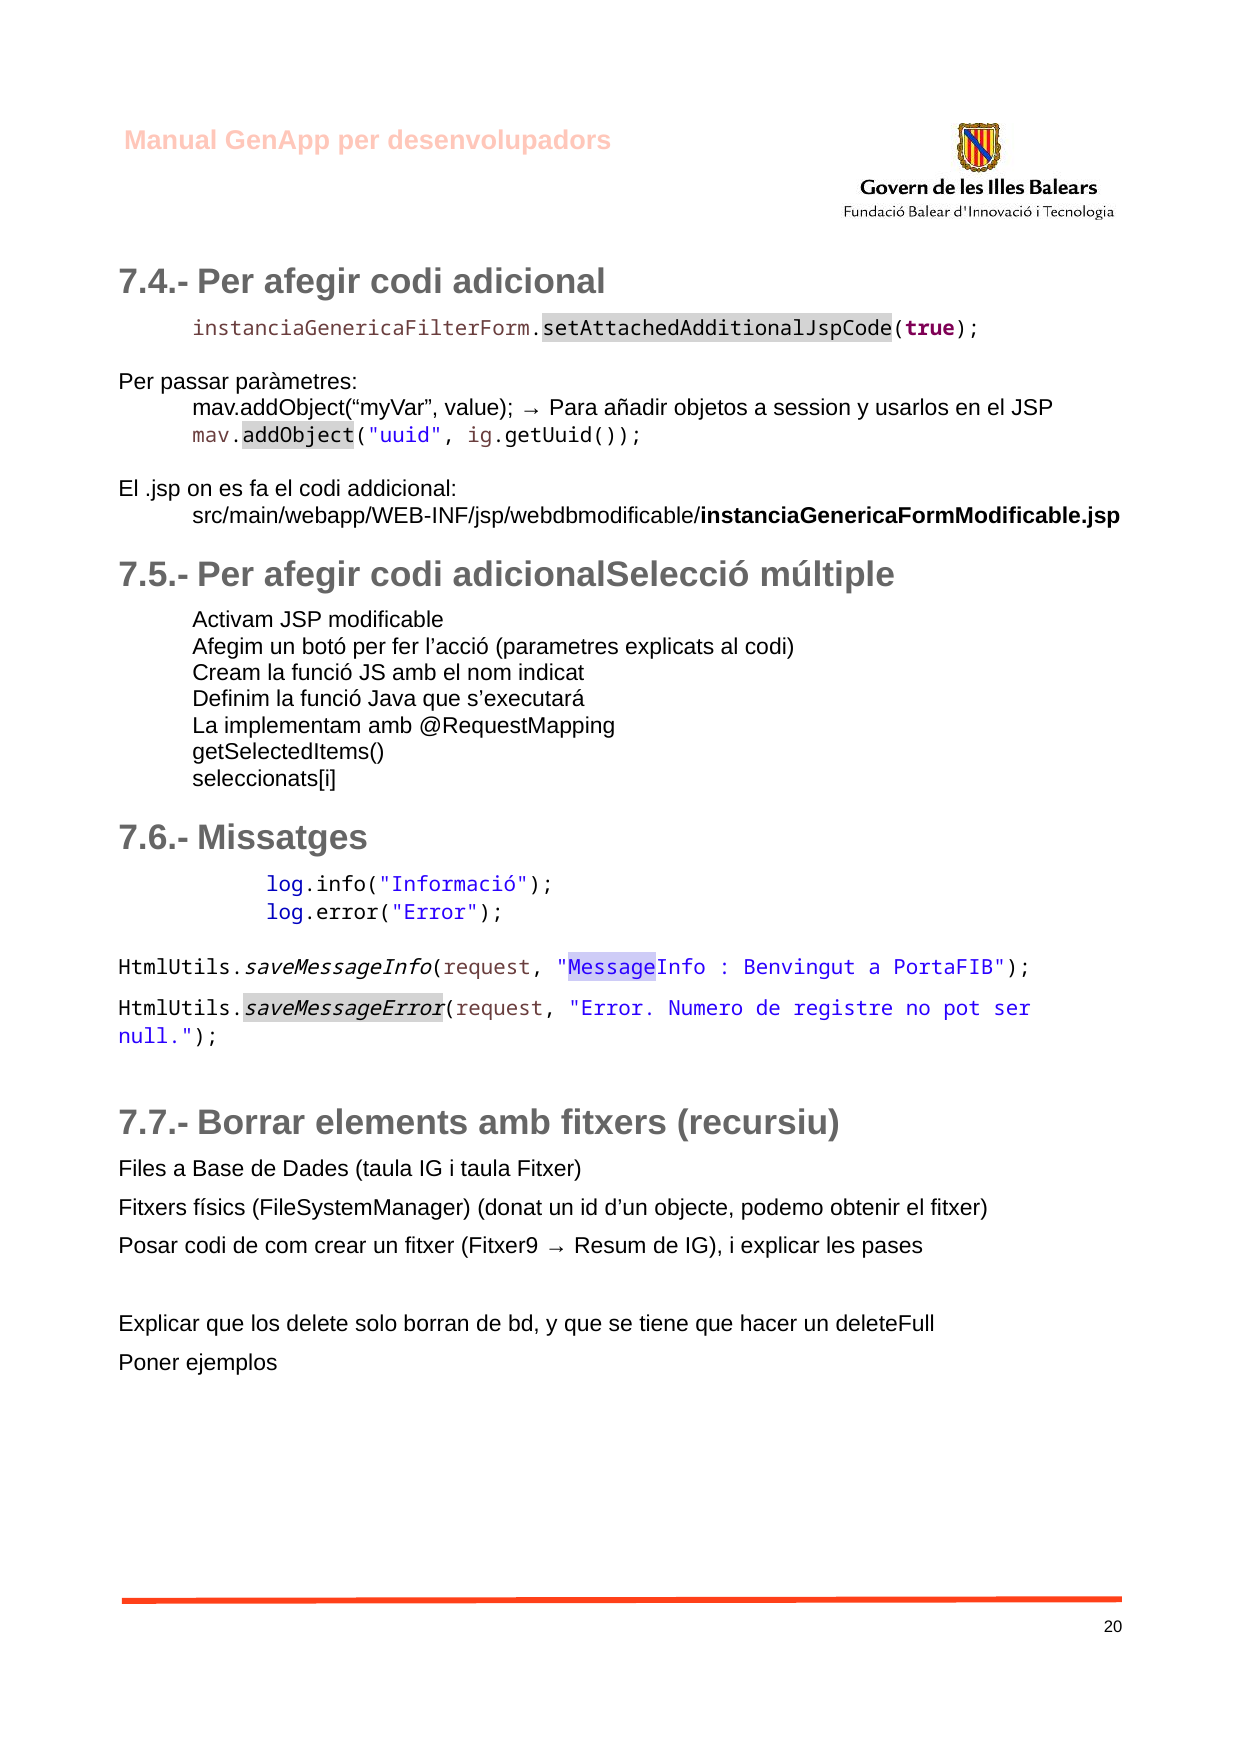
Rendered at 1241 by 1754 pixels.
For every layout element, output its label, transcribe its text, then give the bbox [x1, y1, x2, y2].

subtitle Per afegir codi adicionalSelecció múltiple [118, 553, 1122, 594]
subtitle Borrar elements amb fitxers (recursiu) [118, 1101, 1122, 1142]
text log.info("Informació"); [118, 869, 1122, 897]
text Definim la funció Java que s’executará [118, 685, 1122, 712]
subtitle Per afegir codi adicional [118, 260, 1122, 301]
text Afegim un botó per fer l’acció (parametres explicats al codi) [118, 633, 1122, 659]
text mav.addObject(“myVar”, value); → Para añadir objetos a session y usarlos en el JSP [118, 394, 1122, 421]
text HtmlUtils.saveMessageError(request, "Error. Numero de registre no pot ser null."); [118, 993, 1122, 1050]
text Files a Base de Dades (taula IG i taula Fitxer) [118, 1155, 1122, 1181]
text La implementam amb @RequestMapping [118, 712, 1122, 738]
text HtmlUtils.saveMessageInfo(request, "MessageInfo : Benvingut a PortaFIB"); [118, 952, 1122, 981]
text Cream la funció JS amb el nom indicat [118, 659, 1122, 685]
text src/main/webapp/WEB-INF/jsp/webdbmodificable/instanciaGenericaFormModificable.jsp [118, 502, 1122, 528]
text mav.addObject("uuid", ig.getUuid()); [118, 421, 1122, 449]
text El .jsp on es fa el codi addicional: [118, 475, 1122, 502]
text instanciaGenericaFilterForm.setAttachedAdditionalJspCode(true); [118, 313, 1122, 342]
text seleccionats[i] [118, 764, 1122, 791]
text Fitxers físics (FileSystemManager) (donat un id d’un objecte, podemo obtenir el fitxer) [118, 1193, 1122, 1220]
text Activam JSP modificable [118, 606, 1122, 633]
text Posar codi de com crear un fitxer (Fitxer9 → Resum de IG), i explicar les pases [118, 1232, 1122, 1259]
text Explicar que los delete solo borran de bd, y que se tiene que hacer un deleteFull [118, 1310, 1122, 1336]
text log.error("Error"); [118, 897, 1122, 926]
subtitle Missatges [118, 816, 1122, 857]
text Poner ejemplos [118, 1349, 1122, 1375]
text getSelectedItems() [118, 738, 1122, 764]
picture [840, 123, 1117, 220]
text Per passar paràmetres: [118, 368, 1122, 394]
